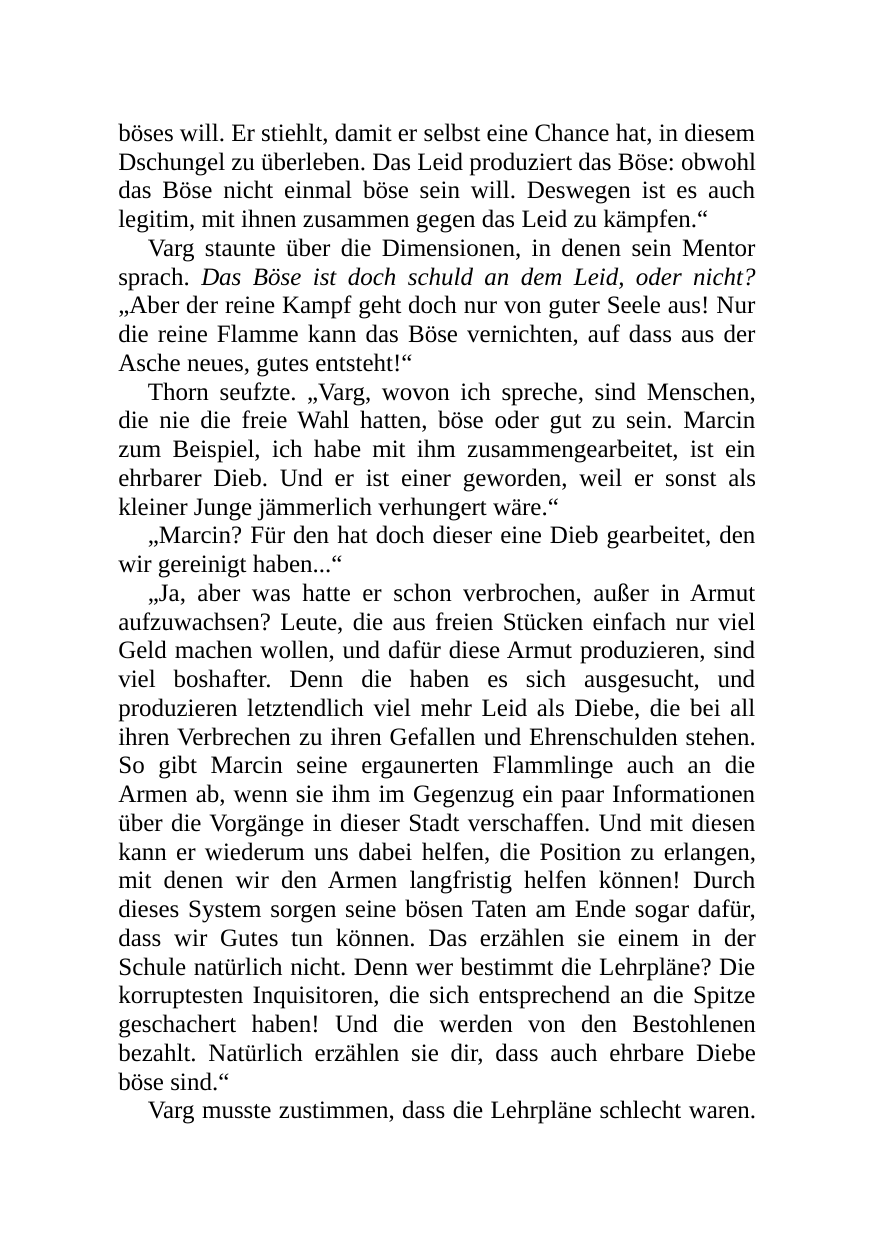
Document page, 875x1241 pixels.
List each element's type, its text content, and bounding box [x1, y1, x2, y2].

text Varg staunte über die Dimensionen, in denen sein Mentor sprach. Das Böse ist doch schuld an dem Leid, oder nicht? „Aber der reine Kampf geht doch nur von guter Seele aus! Nur die reine Flamme kann das Böse vernichten, auf dass aus der Asche neues, gutes entsteht!“ [118, 233, 756, 377]
text Thorn seufzte. „Varg, wovon ich spreche, sind Menschen, die nie die freie Wahl hatten, böse oder gut zu sein. Marcin zum Beispiel, ich habe mit ihm zusammengearbeitet, ist ein ehrbarer Dieb. Und er ist einer geworden, weil er sonst als kleiner Junge jämmerlich verhungert wäre.“ [118, 377, 756, 521]
text „Ja, aber was hatte er schon verbrochen, außer in Armut aufzuwachsen? Leute, die aus freien Stücken einfach nur viel Geld machen wollen, und dafür diese Armut produzieren, sind viel boshafter. Denn die haben es sich ausgesucht, und produzieren letztendlich viel mehr Leid als Diebe, die bei all ihren Verbrechen zu ihren Gefallen und Ehrenschulden stehen. So gibt Marcin seine ergaunerten Flammlinge auch an die Armen ab, wenn sie ihm im Gegenzug ein paar Informationen über die Vorgänge in dieser Stadt verschaffen. Und mit diesen kann er wiederum uns dabei helfen, die Position zu erlangen, mit denen wir den Armen langfristig helfen können! Durch dieses System sorgen seine bösen Taten am Ende sogar dafür, dass wir Gutes tun können. Das erzählen sie einem in der Schule natürlich nicht. Denn wer bestimmt die Lehrpläne? Die korruptesten Inquisitoren, die sich entsprechend an die Spitze geschachert haben! Und die werden von den Bestohlenen bezahlt. Natürlich erzählen sie dir, dass auch ehrbare Diebe böse sind.“ [118, 578, 756, 1096]
text Varg musste zustimmen, dass die Lehrpläne schlecht waren. [118, 1096, 756, 1124]
text böses will. Er stiehlt, damit er selbst eine Chance hat, in diesem Dschungel zu überleben. Das Leid produziert das Böse: obwohl das Böse nicht einmal böse sein will. Deswegen ist es auch legitim, mit ihnen zusammen gegen das Leid zu kämpfen.“ [118, 118, 756, 233]
text „Marcin? Für den hat doch dieser eine Dieb gearbeitet, den wir gereinigt haben...“ [118, 521, 756, 578]
